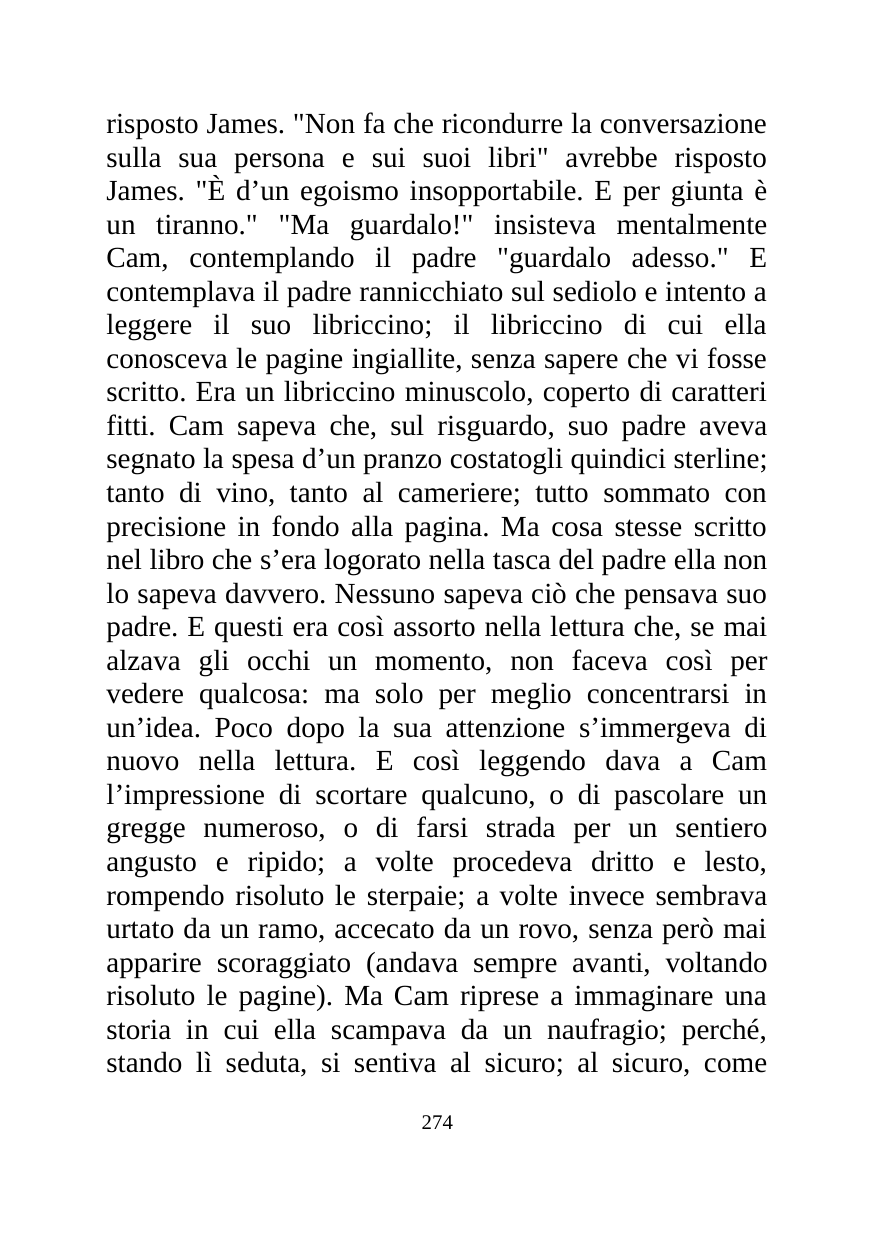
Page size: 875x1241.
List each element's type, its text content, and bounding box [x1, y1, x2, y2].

text risposto James. "Non fa che ricondurre la conversazione sulla sua persona e sui suoi libri" avrebbe risposto James. "È d’un egoismo insopportabile. E per giunta è un tiranno." "Ma guardalo!" insisteva mentalmente Cam, contemplando il padre "guardalo adesso." E contemplava il padre rannicchiato sul sediolo e intento a leggere il suo libriccino; il libriccino di cui ella conosceva le pagine ingiallite, senza sapere che vi fosse scritto. Era un libriccino minuscolo, coperto di caratteri fitti. Cam sapeva che, sul risguardo, suo padre aveva segnato la spesa d’un pranzo costatogli quindici sterline; tanto di vino, tanto al cameriere; tutto sommato con precisione in fondo alla pagina. Ma cosa stesse scritto nel libro che s’era logorato nella tasca del padre ella non lo sapeva davvero. Nessuno sapeva ciò che pensava suo padre. E questi era così assorto nella lettura che, se mai alzava gli occhi un momento, non faceva così per vedere qualcosa: ma solo per meglio concentrarsi in un’idea. Poco dopo la sua attenzione s’immergeva di nuovo nella lettura. E così leggendo dava a Cam l’impressione di scortare qualcuno, o di pascolare un gregge numeroso, o di farsi strada per un sentiero angusto e ripido; a volte procedeva dritto e lesto, rompendo risoluto le sterpaie; a volte invece sembrava urtato da un ramo, accecato da un rovo, senza però mai apparire scoraggiato (andava sempre avanti, voltando risoluto le pagine). Ma Cam riprese a immaginare una storia in cui ella scampava da un naufragio; perché, stando lì seduta, si sentiva al sicuro; al sicuro, come [106, 106, 768, 1079]
